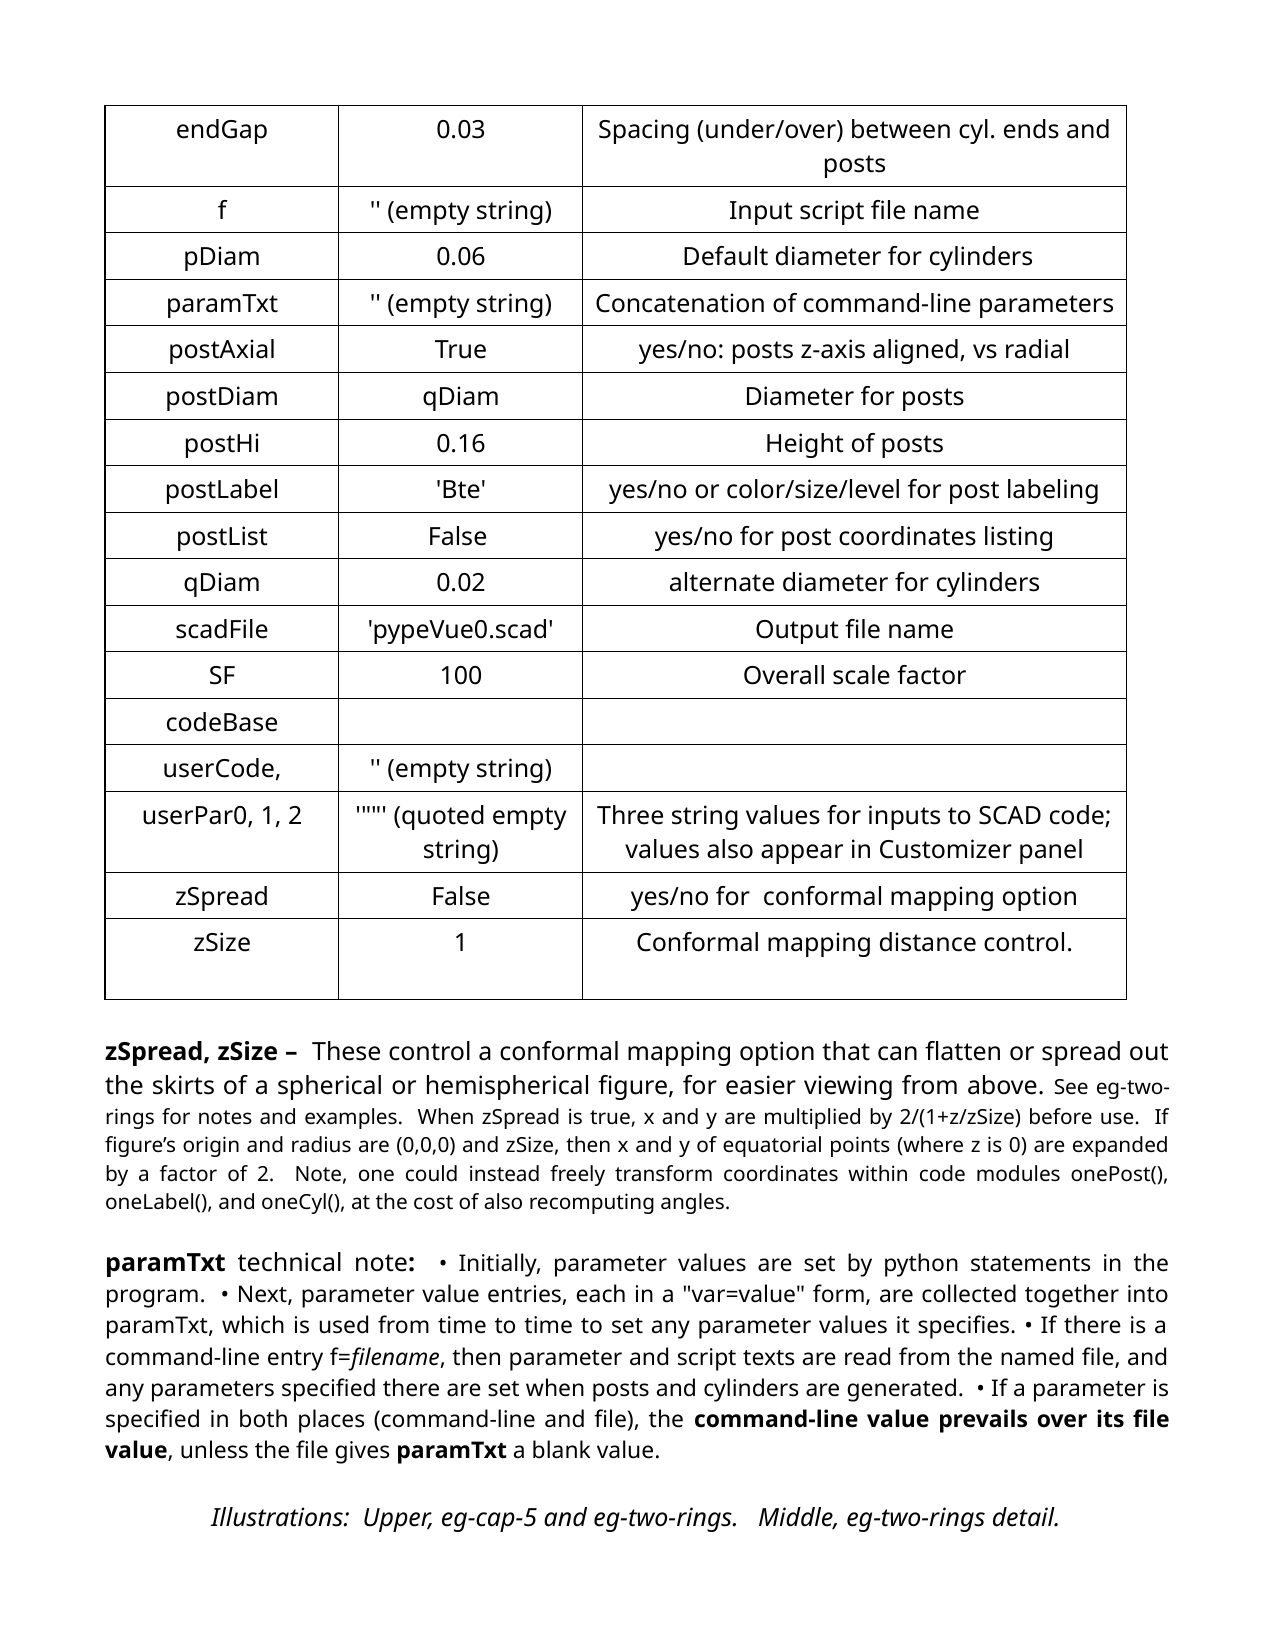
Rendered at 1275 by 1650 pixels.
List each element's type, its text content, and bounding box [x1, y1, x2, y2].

table_cell [583, 745, 1126, 791]
table_cell paramTxt [106, 280, 338, 325]
table_cell '""' (quoted empty string) [339, 792, 582, 872]
table_cell qDiam [339, 373, 582, 418]
text zSpread, zSize – These control a conformal mapping option that can flatten or spread out the skirts of a spherical or hemispherical figure, for easier viewing from above. See eg-two-rings for notes and examples. When zSpread is true, x and y are multiplied by 2/(1+z/zSize) before use. If figure’s origin and radius are (0,0,0) and zSize, then x and y of equatorial points (where z is 0) are expanded by a factor of 2. Note, one could instead freely transform coordinates within code modules onePost(), oneLabel(), and oneCyl(), at the cost of also recomputing angles. [105, 1034, 1170, 1216]
table_cell 'Bte' [339, 466, 582, 512]
table_cell SF [106, 652, 338, 698]
table_cell f [106, 187, 338, 232]
table_cell Conformal mapping distance control. [583, 919, 1126, 999]
table_cell 0.02 [339, 559, 582, 605]
table_cell Overall scale factor [583, 652, 1126, 698]
table_cell 0.03 [339, 106, 582, 186]
table_cell zSize [106, 919, 338, 999]
table_cell userCode, [106, 745, 338, 791]
table_cell True [339, 326, 582, 372]
table_cell False [339, 513, 582, 558]
table_cell [583, 699, 1126, 744]
table_cell pDiam [106, 233, 338, 279]
table_cell zSpread [106, 873, 338, 918]
text Illustrations: Upper, eg-cap-5 and eg-two-rings. Middle, eg-two-rings detail. [105, 1500, 1170, 1534]
table_cell Default diameter for cylinders [583, 233, 1126, 279]
text paramTxt technical note: • Initially, parameter values are set by python statements in the program. • Next, parameter value entries, each in a "var=value" form, are collected together into paramTxt, which is used from time to time to set any parameter values it specifies. • If there is a command-line entry f=filename, then parameter and script texts are read from the named file, and any parameters specified there are set when posts and cylinders are generated. • If a parameter is specified in both places (command-line and file), the command-line value prevails over its file value, unless the file gives paramTxt a blank value. [105, 1244, 1170, 1466]
table_cell Spacing (under/over) between cyl. ends and posts [583, 106, 1126, 186]
table_cell '' (empty string) [339, 280, 582, 325]
table_cell [339, 699, 582, 744]
table_cell 1 [339, 919, 582, 999]
table_cell 100 [339, 652, 582, 698]
table_cell Output file name [583, 606, 1126, 651]
table_cell postHi [106, 420, 338, 465]
table_cell qDiam [106, 559, 338, 605]
table_cell '' (empty string) [339, 187, 582, 232]
table_cell endGap [106, 106, 338, 186]
table_cell '' (empty string) [339, 745, 582, 791]
table_cell codeBase [106, 699, 338, 744]
table_cell postDiam [106, 373, 338, 418]
table_cell Diameter for posts [583, 373, 1126, 418]
table_cell alternate diameter for cylinders [583, 559, 1126, 605]
table_cell Input script file name [583, 187, 1126, 232]
table_cell scadFile [106, 606, 338, 651]
table_cell Concatenation of command-line parameters [583, 280, 1126, 325]
table_cell yes/no for conformal mapping option [583, 873, 1126, 918]
table_cell yes/no for post coordinates listing [583, 513, 1126, 558]
table_cell 0.06 [339, 233, 582, 279]
table_cell 0.16 [339, 420, 582, 465]
table_cell Three string values for inputs to SCAD code; values also appear in Customizer panel [583, 792, 1126, 872]
table_cell False [339, 873, 582, 918]
table_cell Height of posts [583, 420, 1126, 465]
table_cell postAxial [106, 326, 338, 372]
table_cell postLabel [106, 466, 338, 512]
table_cell yes/no or color/size/level for post labeling [583, 466, 1126, 512]
table_cell yes/no: posts z-axis aligned, vs radial [583, 326, 1126, 372]
table_cell userPar0, 1, 2 [106, 792, 338, 872]
table_cell postList [106, 513, 338, 558]
table_cell 'pypeVue0.scad' [339, 606, 582, 651]
